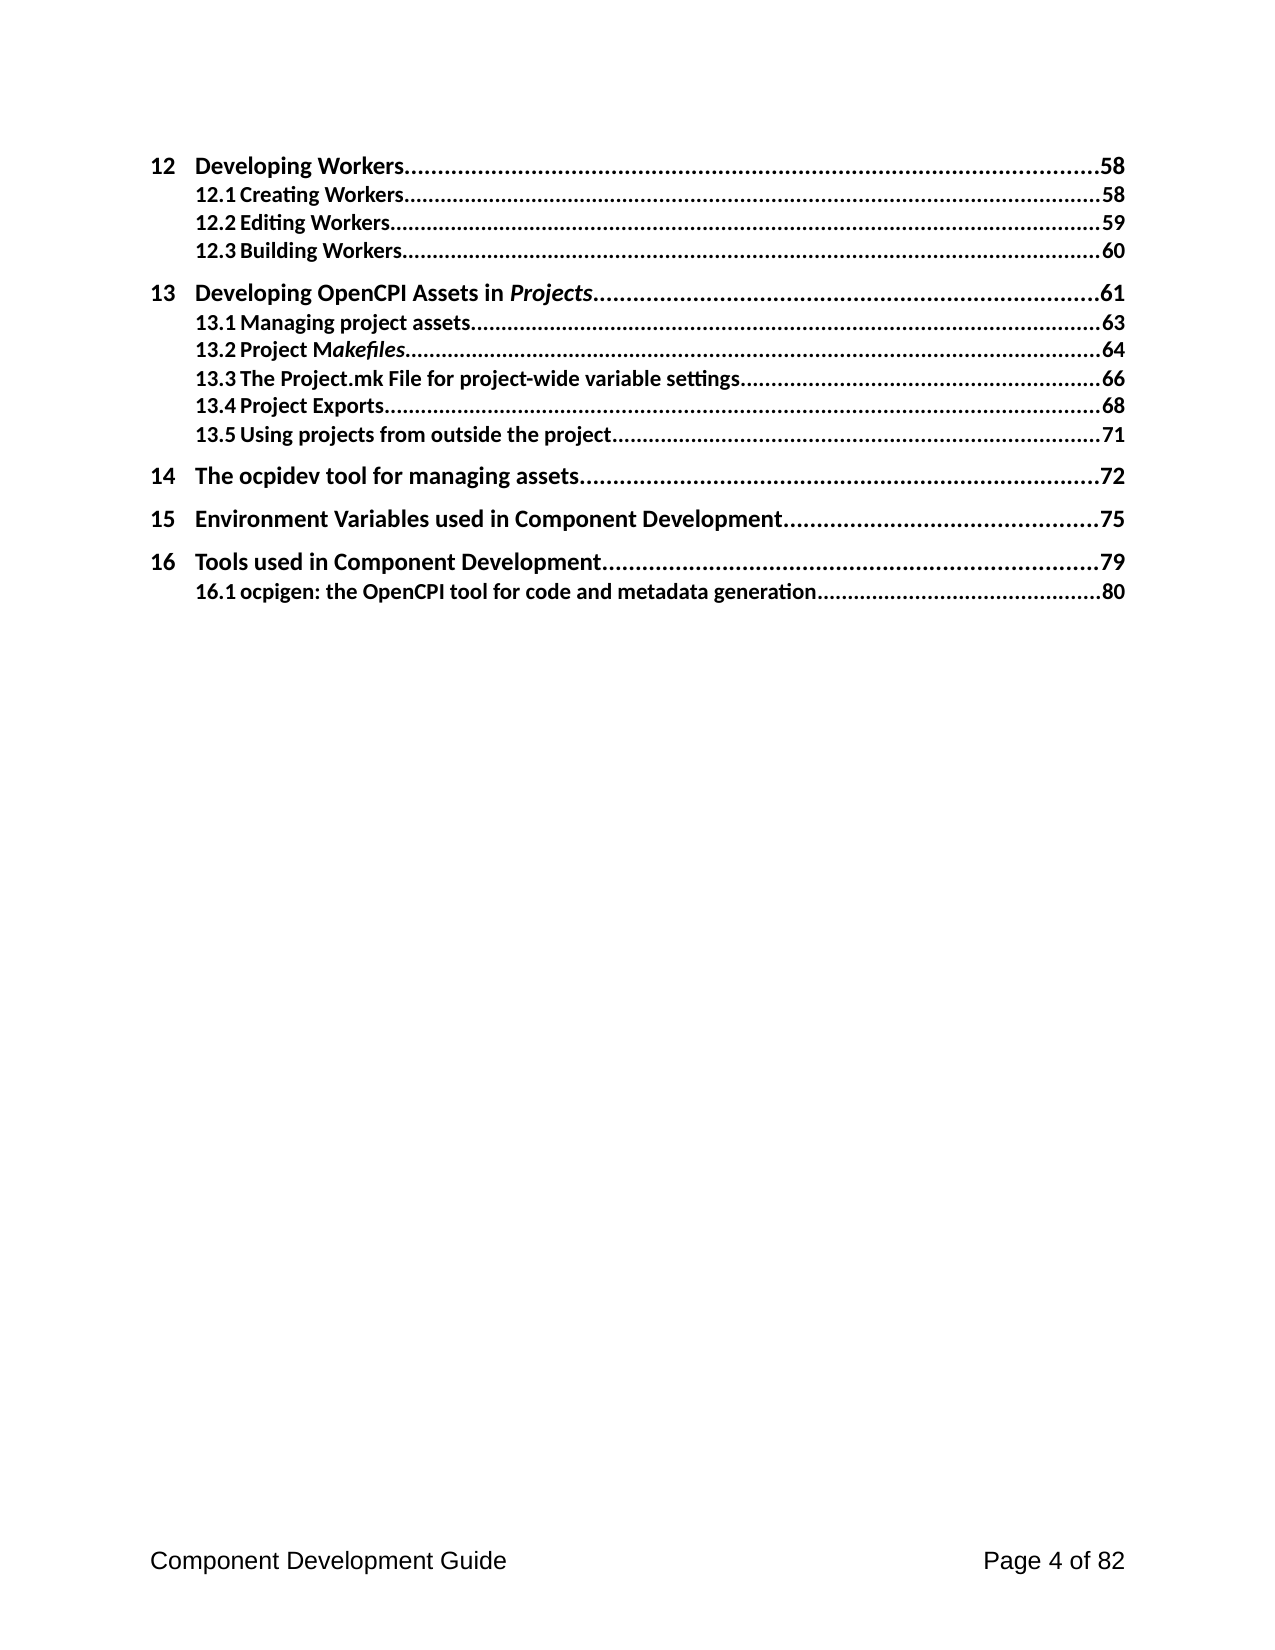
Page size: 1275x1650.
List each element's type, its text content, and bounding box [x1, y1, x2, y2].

text 13 Developing OpenCPI Assets in Projects 61 [150, 277, 1125, 308]
text 13.4 Project Exports 68 [175, 392, 1125, 420]
text 13.1 Managing project assets. 63 [175, 308, 1125, 336]
text 13.3 The Project.mk File for project-wide variable settings 66 [175, 364, 1125, 392]
text 16.1 ocpigen: the OpenCPI tool for code and metadata generation 80 [175, 577, 1125, 605]
text 15 Environment Variables used in Component Development 75 [150, 503, 1125, 534]
text 12.1 Creating Workers 58 [175, 181, 1125, 208]
text 13.5 Using projects from outside the project 71 [175, 420, 1125, 448]
text 14 The ocpidev tool for managing assets 72 [150, 460, 1125, 491]
text 13.2 Project Makefiles 64 [175, 336, 1125, 364]
text 12.2 Editing Workers 59 [175, 208, 1125, 237]
text 12 Developing Workers 58 [150, 150, 1125, 181]
text 12.3 Building Workers 60 [175, 237, 1125, 264]
text 16 Tools used in Component Development 79 [150, 546, 1125, 577]
